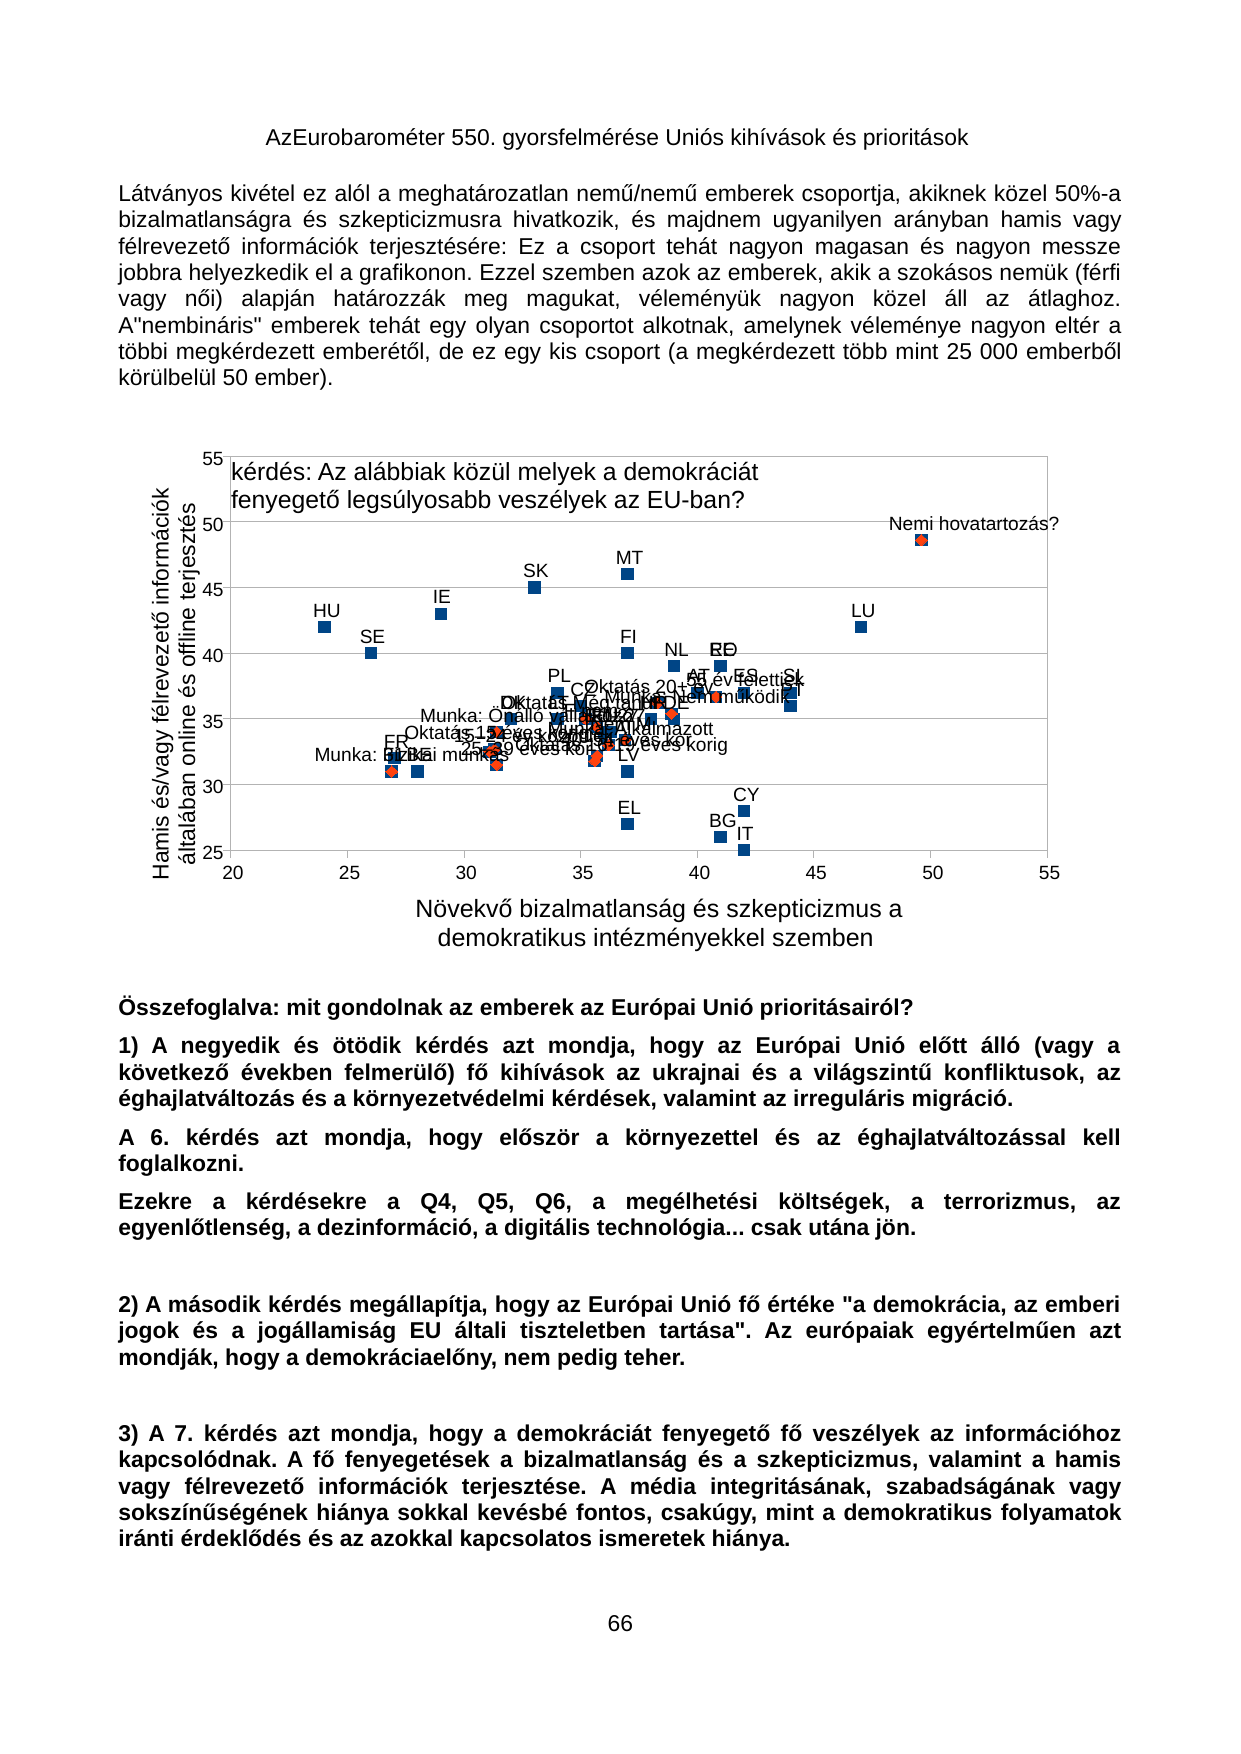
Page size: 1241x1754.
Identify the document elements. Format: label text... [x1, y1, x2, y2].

text 1) A negyedik és ötödik kérdés azt mondja, hogy az Európai Unió előtt álló (vagy a következő években felmerülő) fő kihívások az ukrajnai és a világszintű konfliktusok, az éghajlatváltozás és a környezetvédelmi kérdések, valamint az irreguláris migráció. [118, 1032, 1122, 1112]
text Látványos kivétel ez alól a meghatározatlan nemű/nemű emberek csoportja, akiknek közel 50%-a bizalmatlanságra és szkepticizmusra hivatkozik, és majdnem ugyanilyen arányban hamis vagy félrevezető információk terjesztésére: Ez a csoport tehát nagyon magasan és nagyon messze jobbra helyezkedik el a grafikonon. Ezzel szemben azok az emberek, akik a szokásos nemük (férfi vagy női) alapján határozzák meg magukat, véleményük nagyon közel áll az átlaghoz. A"nembináris" emberek tehát egy olyan csoportot alkotnak, amelynek véleménye nagyon eltér a többi megkérdezett emberétől, de ez egy kis csoport (a megkérdezett több mint 25 000 emberből körülbelül 50 ember). [118, 180, 1122, 391]
text 2) A második kérdés megállapítja, hogy az Európai Unió fő értéke "a demokrácia, az emberi jogok és a jogállamiság EU általi tiszteletben tartása". Az európaiak egyértelműen azt mondják, hogy a demokráciaelőny, nem pedig teher. [118, 1291, 1122, 1370]
text 3) A 7. kérdés azt mondja, hogy a demokráciát fenyegető fő veszélyek az információhoz kapcsolódnak. A fő fenyegetések a bizalmatlanság és a szkepticizmus, valamint a hamis vagy félrevezető információk terjesztése. A média integritásának, szabadságának vagy sokszínűségének hiánya sokkal kevésbé fontos, csakúgy, mint a demokratikus folyamatok iránti érdeklődés és az azokkal kapcsolatos ismeretek hiánya. [118, 1420, 1122, 1552]
text Összefoglalva: mit gondolnak az emberek az Európai Unió prioritásairól? [118, 994, 1122, 1021]
text A 6. kérdés azt mondja, hogy először a környezettel és az éghajlatváltozással kell foglalkozni. [118, 1123, 1122, 1176]
text Ezekre a kérdésekre a Q4, Q5, Q6, a megélhetési költségek, a terrorizmus, az egyenlőtlenség, a dezinformáció, a digitális technológia... csak utána jön. [118, 1188, 1122, 1241]
